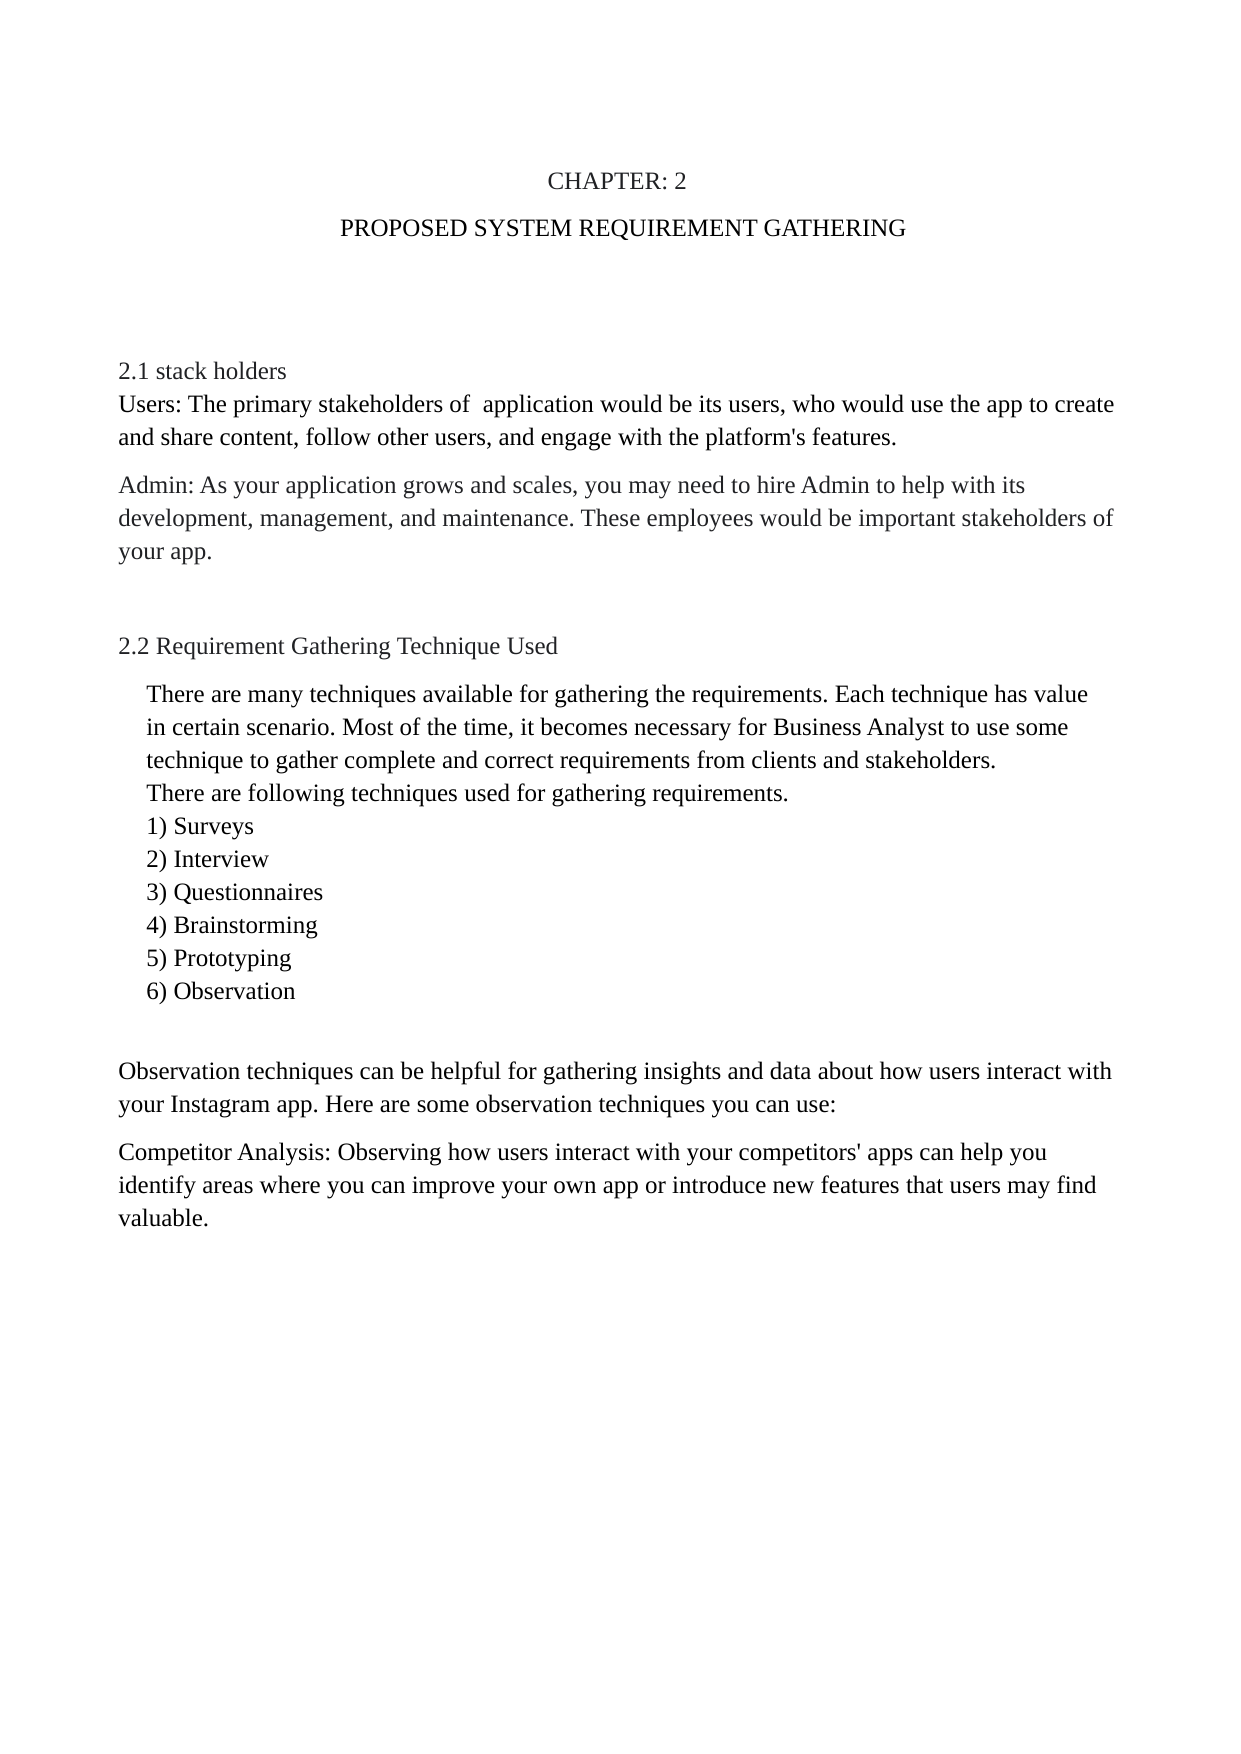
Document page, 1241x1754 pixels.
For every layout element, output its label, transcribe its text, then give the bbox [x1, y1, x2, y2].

text There are many techniques available for gathering the requirements. Each technique has value in certain scenario. Most of the time, it becomes necessary for Business Analyst to use some technique to gather complete and correct requirements from clients and stakeholders. [146, 679, 1094, 773]
text 1) Surveys [146, 811, 1094, 839]
text PROPOSED SYSTEM REQUIREMENT GATHERING [118, 213, 1122, 242]
text Observation techniques can be helpful for gathering insights and data about how users interact with your Instagram app. Here are some observation techniques you can use: [118, 1056, 1122, 1118]
text 6) Observation [146, 976, 1094, 1004]
text Competitor Analysis: Observing how users interact with your competitors' apps can help you identify areas where you can improve your own app or introduce new features that users may find valuable. [118, 1137, 1122, 1232]
text 4) Brainstorming [146, 910, 1094, 938]
text CHAPTER: 2 [118, 166, 1122, 194]
text 3) Questionnaires [146, 877, 1094, 906]
text Admin: As your application grows and scales, you may need to hire Admin to help with its development, management, and maintenance. These employees would be important stakeholders of your app. [118, 470, 1122, 564]
text There are following techniques used for gathering requirements. [146, 778, 1094, 806]
text 2.2 Requirement Gathering Technique Used [118, 631, 1122, 660]
text 5) Prototyping [146, 943, 1094, 972]
text 2) Interview [146, 844, 1094, 872]
text 2.1 stack holders Users: The primary stakeholders of application would be its users, who would use the app to create and share content, follow other users, and engage with the platform's features. [118, 356, 1122, 451]
